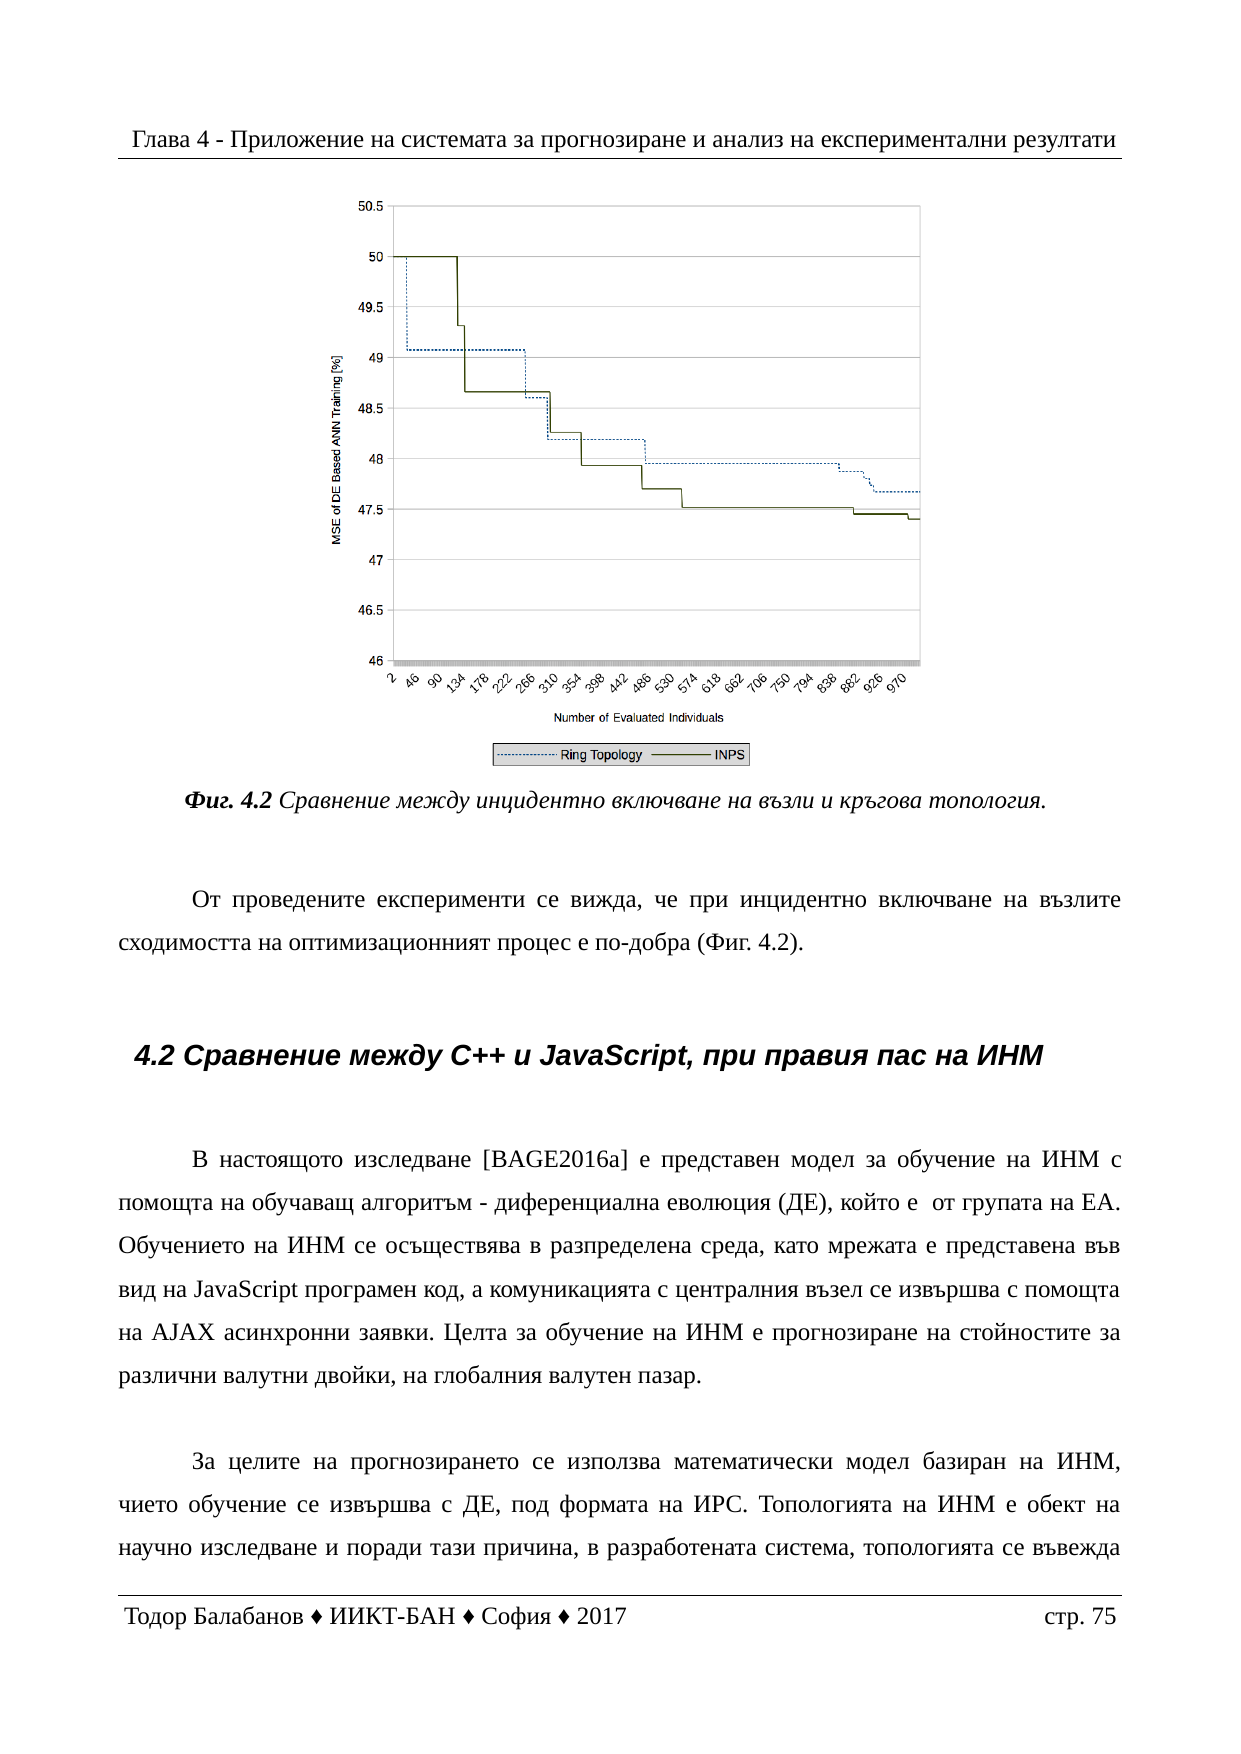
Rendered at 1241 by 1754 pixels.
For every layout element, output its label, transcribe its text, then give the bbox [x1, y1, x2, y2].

picture [310, 187, 931, 771]
text В настоящото изследване [BAGE2016a] е представен модел за обучение на ИНМ с помощта на обучаващ алгоритъм - диференциална еволюция (ДЕ), който е от групата на ЕА. Обучението на ИНМ се осъществява в разпределена среда, като мрежата е представена във вид на JavaScript програмен код, а комуникацията с централния възел се извършва с помощта на AJAX асинхронни заявки. Целта за обучение на ИНМ е прогнозиране на стойностите за различни валутни двойки, на глобалния валутен пазар. [118, 1144, 1122, 1389]
text Фиг. 4.2 Сравнение между инцидентно включване на възли и кръгова топология. [118, 771, 1122, 814]
text За целите на прогнозирането се използва математически модел базиран на ИНМ, чието обучение се извършва с ДЕ, под формата на ИРС. Топологията на ИНМ е обект на научно изследване и поради тази причина, в разработената система, топологията се въвежда [118, 1446, 1122, 1561]
text От проведените експерименти се вижда, че при инцидентно включване на възлите сходимостта на оптимизационният процес е по-добра (Фиг. 4.2). [118, 884, 1122, 956]
subtitle 4.2 Сравнение между C++ и JavaScript, при правия пас на ИНМ [118, 1038, 1122, 1072]
